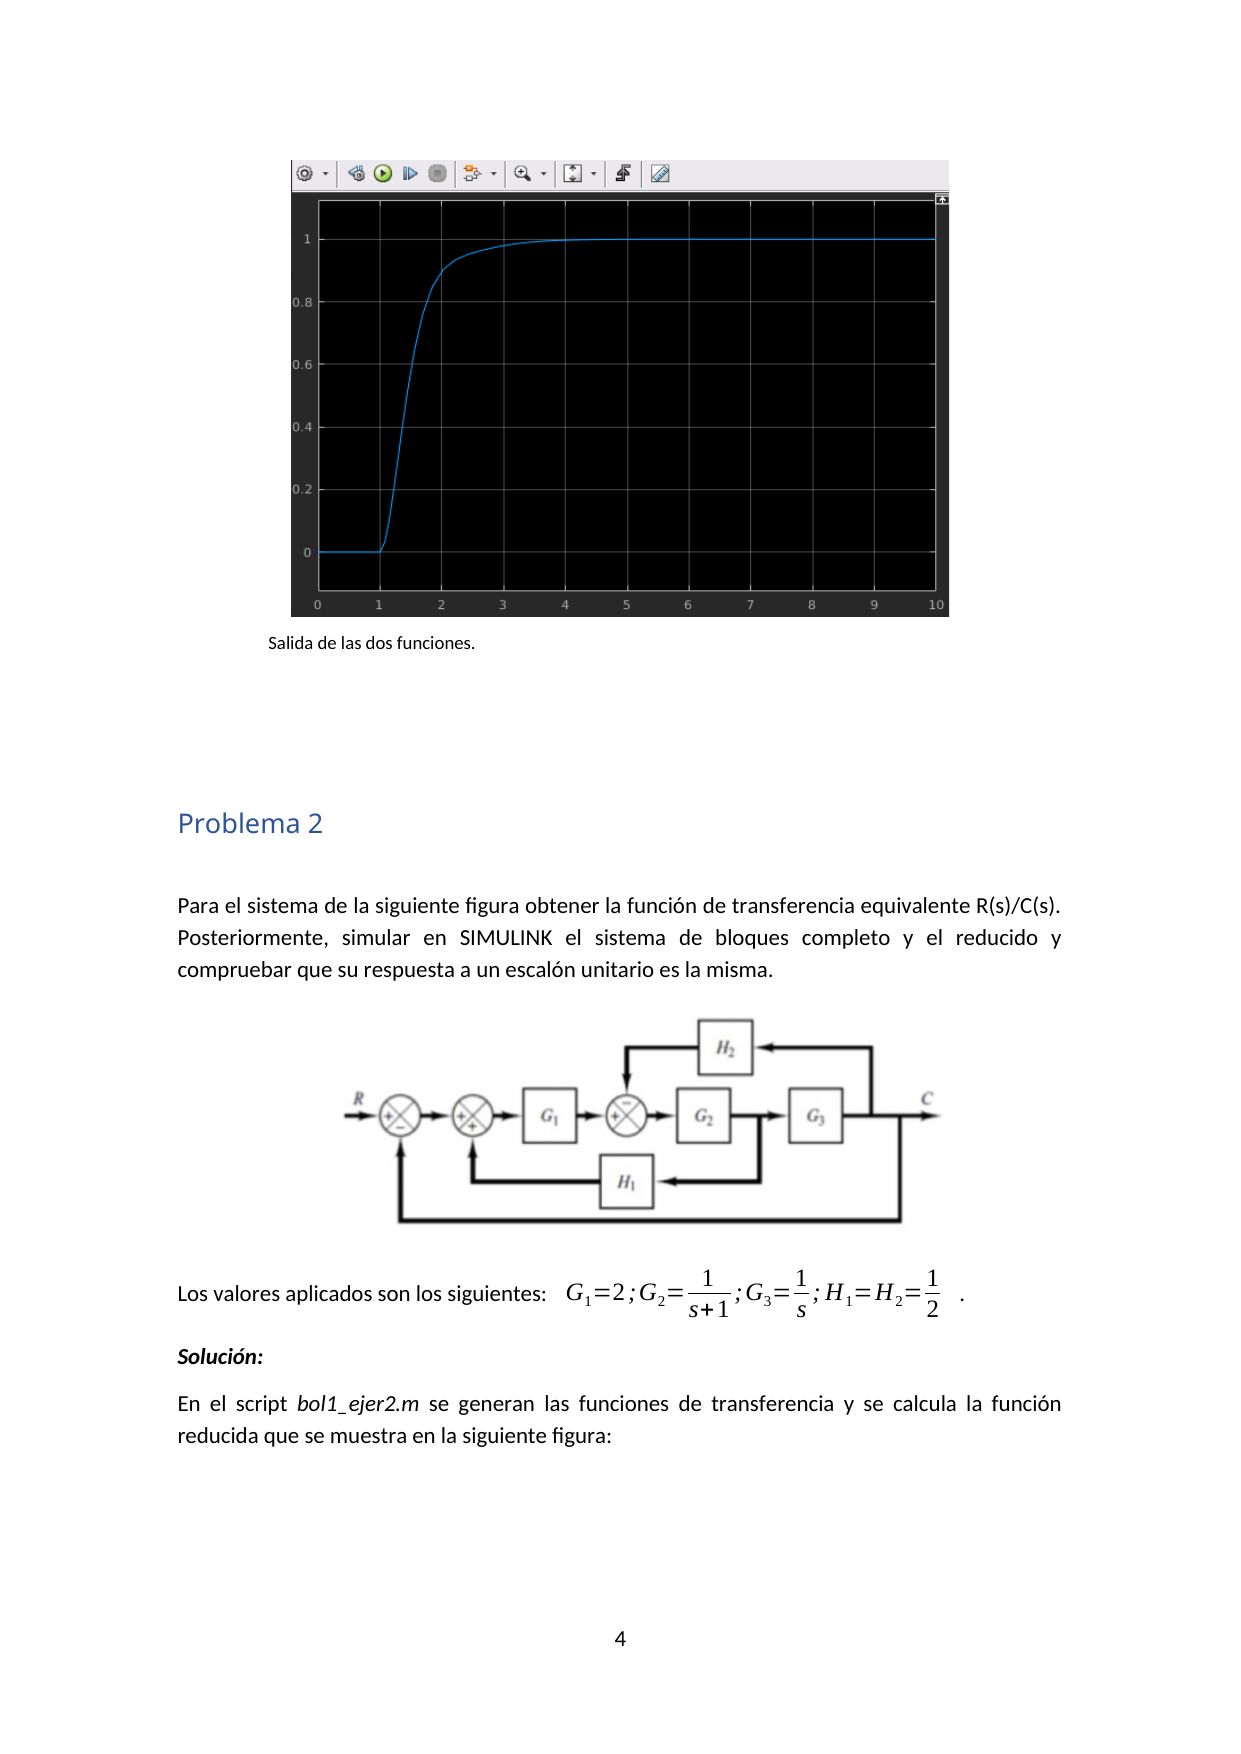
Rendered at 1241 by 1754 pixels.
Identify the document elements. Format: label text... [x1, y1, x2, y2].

text Para el sistema de la siguiente figura obtener la función de transferencia equivalente R(s)/C(s). Posteriormente, simular en SIMULINK el sistema de bloques completo y el reducido y compruebar que su respuesta a un escalón unitario es la misma. [177, 891, 1063, 984]
subtitle Problema 2 [177, 804, 1063, 841]
text En el script bol1_ejer2.m se generan las funciones de transferencia y se calcula la función reducida que se muestra en la siguiente figura: [177, 1389, 1063, 1449]
text Salida de las dos funciones. [214, 617, 1026, 654]
text Los valores aplicados son los siguientes:. [177, 1002, 1063, 1323]
text Solución: [177, 1342, 1063, 1370]
picture [322, 1010, 964, 1242]
picture [291, 160, 950, 617]
